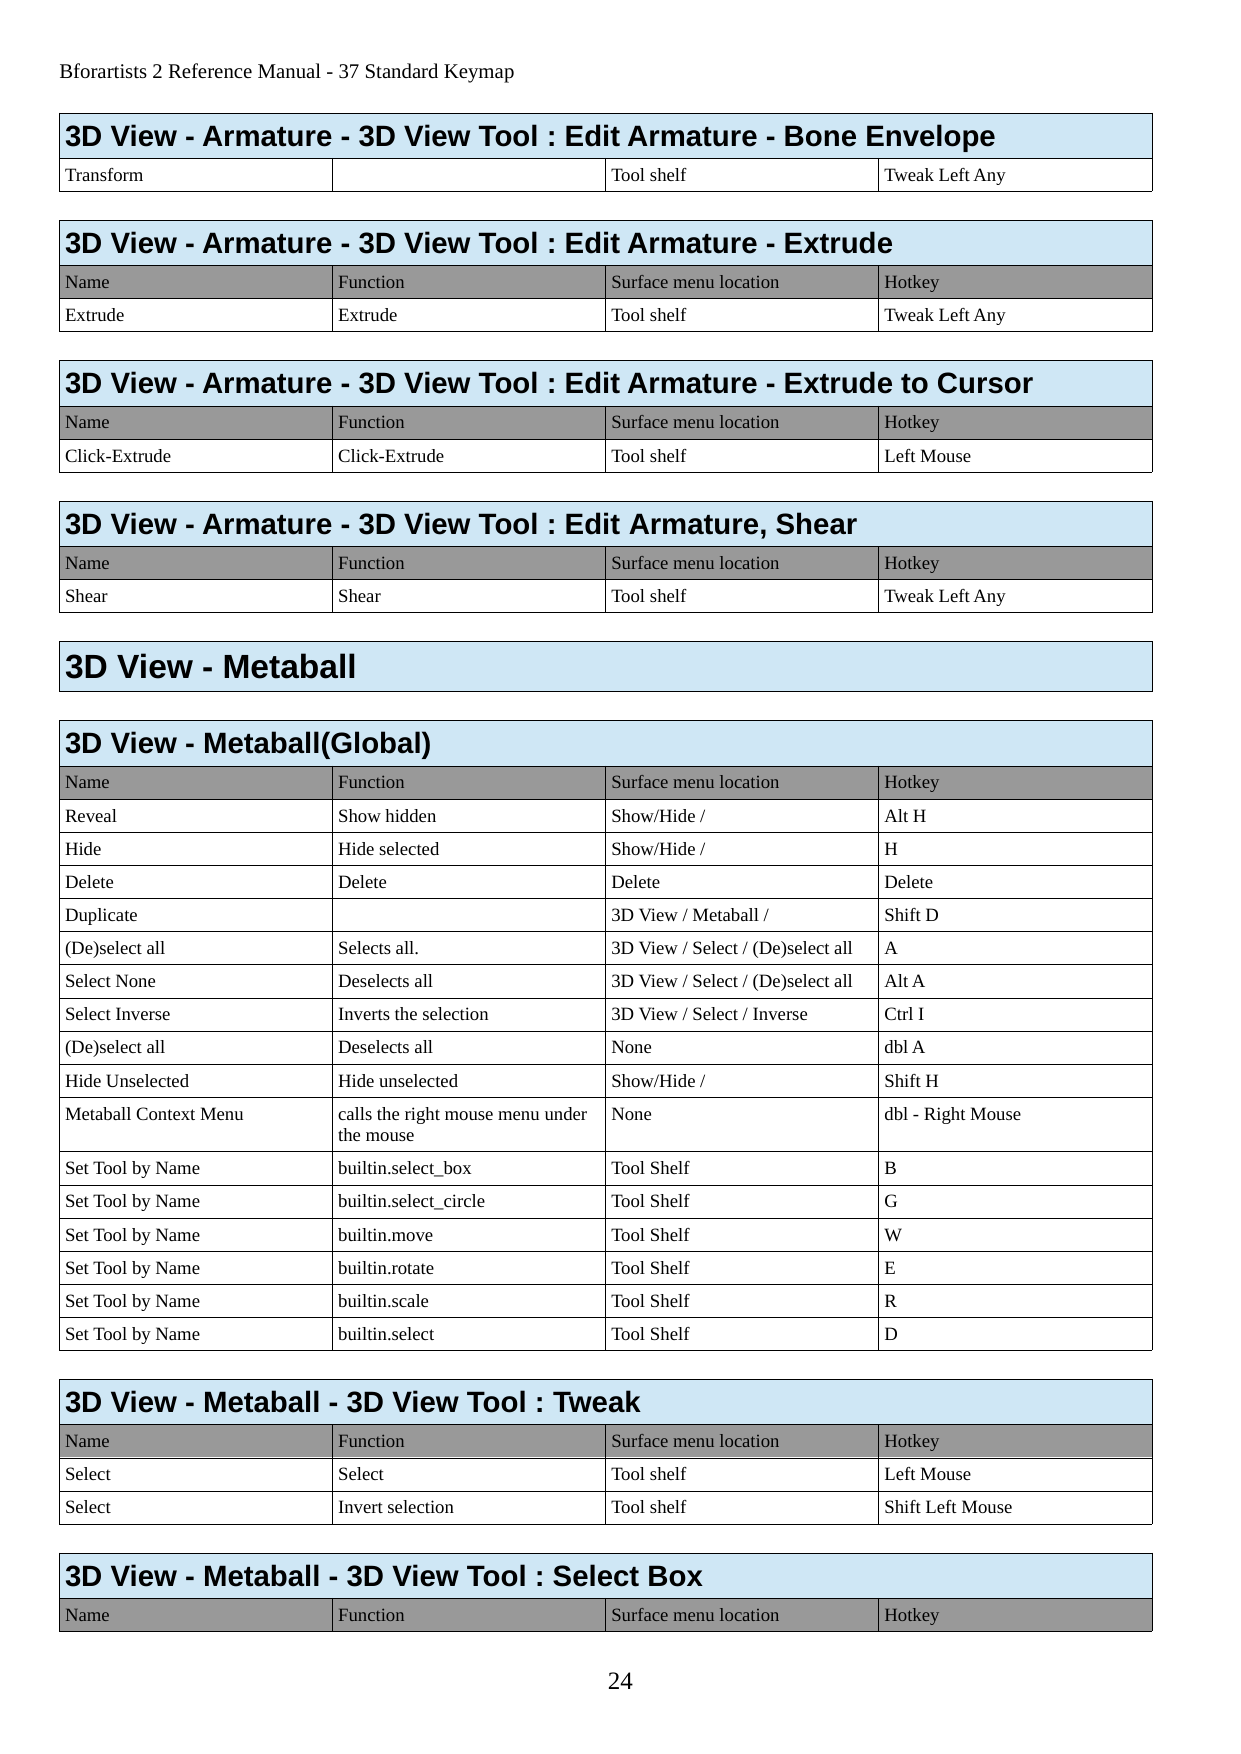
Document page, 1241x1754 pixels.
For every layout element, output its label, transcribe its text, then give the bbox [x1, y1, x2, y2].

table_cell Show/Hide / [606, 1065, 878, 1097]
table_cell builtin.select [333, 1318, 605, 1350]
table_cell Tool shelf [606, 299, 878, 331]
table_cell Selects all. [333, 932, 605, 964]
table_cell Left Mouse [879, 440, 1152, 472]
table_cell Delete [333, 866, 605, 898]
table_cell Hide selected [333, 833, 605, 865]
table_cell Shift D [879, 899, 1152, 931]
table_cell Surface menu location [606, 1599, 878, 1631]
table_cell 3D View / Metaball / [606, 899, 878, 931]
table_cell Tool Shelf [606, 1252, 878, 1284]
table_cell Show/Hide / [606, 833, 878, 865]
table_cell None [606, 1032, 878, 1064]
table_cell [333, 159, 605, 191]
table_cell Select [60, 1459, 332, 1491]
table_cell dbl A [879, 1032, 1152, 1064]
table_header 3D View - Armature - 3D View Tool : Edit Armature - Extrude [60, 221, 1152, 265]
table_cell Inverts the selection [333, 999, 605, 1031]
table_cell Tool shelf [606, 580, 878, 612]
table_cell Set Tool by Name [60, 1186, 332, 1218]
table_cell E [879, 1252, 1152, 1284]
table_cell Set Tool by Name [60, 1152, 332, 1184]
table_cell Tool shelf [606, 440, 878, 472]
table_cell Hide unselected [333, 1065, 605, 1097]
table_cell Alt H [879, 800, 1152, 832]
table_cell Tweak Left Any [879, 580, 1152, 612]
table_cell Tool Shelf [606, 1318, 878, 1350]
table_header 3D View - Metaball(Global) [60, 721, 1152, 766]
table_cell Function [333, 1425, 605, 1457]
table_header 3D View - Armature - 3D View Tool : Edit Armature, Shear [60, 502, 1152, 546]
table_cell Tweak Left Any [879, 299, 1152, 331]
table_cell calls the right mouse menu under the mouse [333, 1098, 605, 1151]
table_cell builtin.select_box [333, 1152, 605, 1184]
table_cell None [606, 1098, 878, 1151]
table_cell (De)select all [60, 932, 332, 964]
table_cell Set Tool by Name [60, 1252, 332, 1284]
table_cell Hotkey [879, 767, 1152, 799]
table_cell Function [333, 266, 605, 298]
table_cell Tweak Left Any [879, 159, 1152, 191]
table_cell Surface menu location [606, 1425, 878, 1457]
table_cell Metaball Context Menu [60, 1098, 332, 1151]
table_cell Delete [879, 866, 1152, 898]
table_cell Function [333, 767, 605, 799]
table_cell Shift Left Mouse [879, 1492, 1152, 1524]
table_header 3D View - Metaball - 3D View Tool : Tweak [60, 1380, 1152, 1424]
table_cell H [879, 833, 1152, 865]
table_cell Deselects all [333, 965, 605, 997]
table_cell builtin.move [333, 1219, 605, 1251]
table_cell Left Mouse [879, 1459, 1152, 1491]
table_cell Invert selection [333, 1492, 605, 1524]
table_cell Function [333, 1599, 605, 1631]
table_cell D [879, 1318, 1152, 1350]
table_cell Reveal [60, 800, 332, 832]
table_cell Show hidden [333, 800, 605, 832]
table_cell Tool shelf [606, 1459, 878, 1491]
table_header 3D View - Metaball [60, 642, 1152, 691]
table_cell Ctrl I [879, 999, 1152, 1031]
table_cell Surface menu location [606, 767, 878, 799]
table_cell Name [60, 1425, 332, 1457]
table_cell Delete [60, 866, 332, 898]
table_cell Tool shelf [606, 159, 878, 191]
table_cell builtin.scale [333, 1285, 605, 1317]
table_cell G [879, 1186, 1152, 1218]
table_header 3D View - Metaball - 3D View Tool : Select Box [60, 1554, 1152, 1598]
table_cell Function [333, 407, 605, 439]
table_cell Tool shelf [606, 1492, 878, 1524]
table_cell Hotkey [879, 1599, 1152, 1631]
table_cell [333, 899, 605, 931]
table_cell Name [60, 1599, 332, 1631]
table_cell Shift H [879, 1065, 1152, 1097]
table_cell 3D View / Select / Inverse [606, 999, 878, 1031]
table_cell B [879, 1152, 1152, 1184]
table_cell Surface menu location [606, 407, 878, 439]
table_cell builtin.select_circle [333, 1186, 605, 1218]
table_cell Set Tool by Name [60, 1285, 332, 1317]
table_cell Deselects all [333, 1032, 605, 1064]
table_cell Function [333, 547, 605, 579]
table_header 3D View - Armature - 3D View Tool : Edit Armature - Bone Envelope [60, 114, 1152, 158]
table_cell Transform [60, 159, 332, 191]
table_cell W [879, 1219, 1152, 1251]
table_cell Name [60, 767, 332, 799]
table_cell Tool Shelf [606, 1285, 878, 1317]
table_cell (De)select all [60, 1032, 332, 1064]
table_cell Set Tool by Name [60, 1318, 332, 1350]
table_cell Tool Shelf [606, 1186, 878, 1218]
table_cell Select [60, 1492, 332, 1524]
table_cell A [879, 932, 1152, 964]
table_cell Extrude [60, 299, 332, 331]
table_cell Hotkey [879, 266, 1152, 298]
table_cell Tool Shelf [606, 1152, 878, 1184]
table_cell Show/Hide / [606, 800, 878, 832]
table_cell Hide Unselected [60, 1065, 332, 1097]
table_cell Shear [60, 580, 332, 612]
table_cell Select Inverse [60, 999, 332, 1031]
table_cell Alt A [879, 965, 1152, 997]
table_cell builtin.rotate [333, 1252, 605, 1284]
table_cell Click-Extrude [333, 440, 605, 472]
table_cell 3D View / Select / (De)select all [606, 965, 878, 997]
table_cell Tool Shelf [606, 1219, 878, 1251]
table_cell Shear [333, 580, 605, 612]
table_cell Name [60, 266, 332, 298]
table_cell dbl - Right Mouse [879, 1098, 1152, 1151]
table_cell Duplicate [60, 899, 332, 931]
table_cell Select [333, 1459, 605, 1491]
table_cell Select None [60, 965, 332, 997]
table_cell R [879, 1285, 1152, 1317]
table_cell Delete [606, 866, 878, 898]
table_cell Name [60, 547, 332, 579]
table_cell Hotkey [879, 547, 1152, 579]
table_cell 3D View / Select / (De)select all [606, 932, 878, 964]
table_cell Hide [60, 833, 332, 865]
table_cell Click-Extrude [60, 440, 332, 472]
table_cell Surface menu location [606, 547, 878, 579]
table_cell Extrude [333, 299, 605, 331]
table_cell Hotkey [879, 407, 1152, 439]
table_header 3D View - Armature - 3D View Tool : Edit Armature - Extrude to Cursor [60, 361, 1152, 406]
table_cell Set Tool by Name [60, 1219, 332, 1251]
table_cell Name [60, 407, 332, 439]
table_cell Surface menu location [606, 266, 878, 298]
table_cell Hotkey [879, 1425, 1152, 1457]
